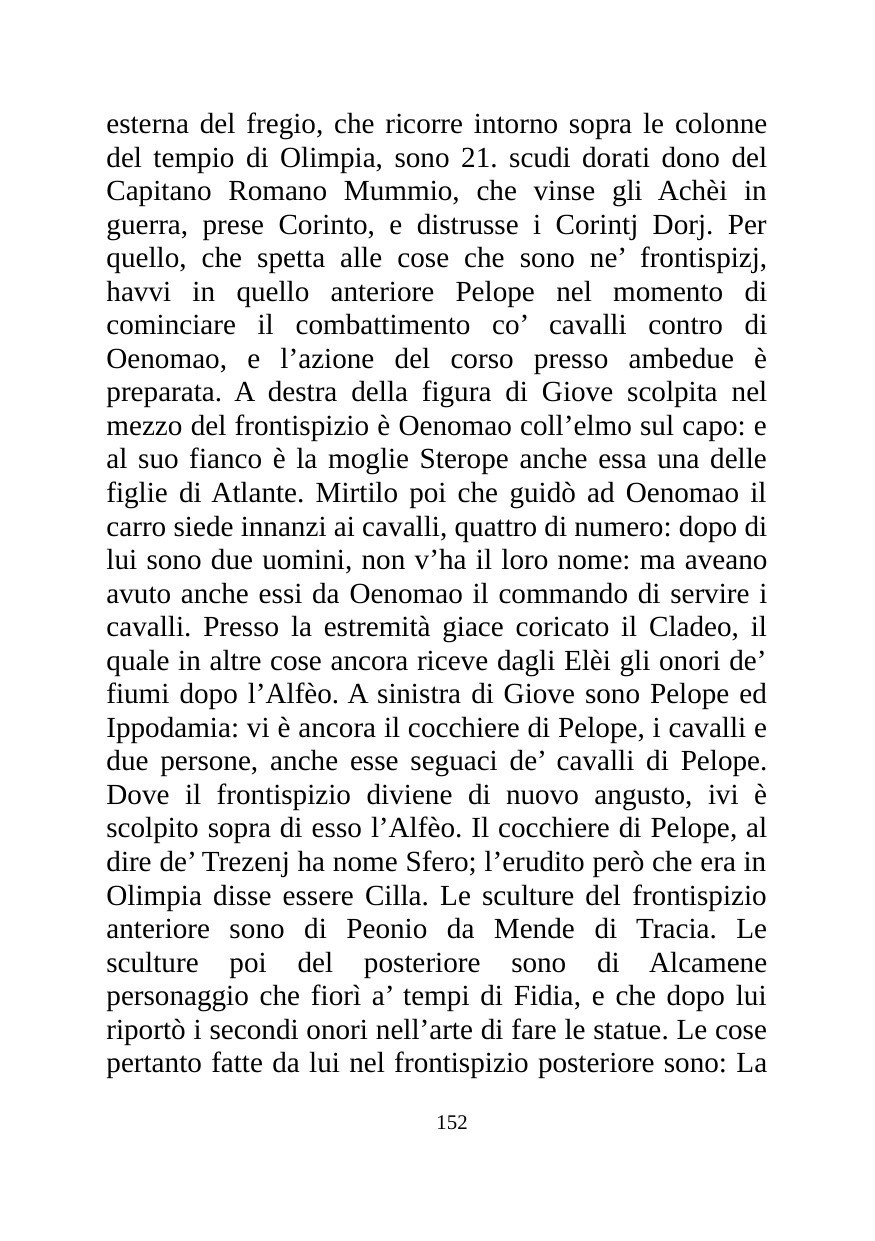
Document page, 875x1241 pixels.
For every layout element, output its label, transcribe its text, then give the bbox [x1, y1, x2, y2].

text esterna del fregio, che ricorre intorno sopra le colonne del tempio di Olimpia, sono 21. scudi dorati dono del Capitano Romano Mummio, che vinse gli Achèi in guerra, prese Corinto, e distrusse i Corintj Dorj. Per quello, che spetta alle cose che sono ne’ frontispizj, havvi in quello anteriore Pelope nel momento di cominciare il combattimento co’ cavalli contro di Oenomao, e l’azione del corso presso ambedue è preparata. A destra della figura di Giove scolpita nel mezzo del frontispizio è Oenomao coll’elmo sul capo: e al suo fianco è la moglie Sterope anche essa una delle figlie di Atlante. Mirtilo poi che guidò ad Oenomao il carro siede innanzi ai cavalli, quattro di numero: dopo di lui sono due uomini, non v’ha il loro nome: ma aveano avuto anche essi da Oenomao il commando di servire i cavalli. Presso la estremità giace coricato il Cladeo, il quale in altre cose ancora riceve dagli Elèi gli onori de’ fiumi dopo l’Alfèo. A sinistra di Giove sono Pelope ed Ippodamia: vi è ancora il cocchiere di Pelope, i cavalli e due persone, anche esse seguaci de’ cavalli di Pelope. Dove il frontispizio diviene di nuovo angusto, ivi è scolpito sopra di esso l’Alfèo. Il cocchiere di Pelope, al dire de’ Trezenj ha nome Sfero; l’erudito però che era in Olimpia disse essere Cilla. Le sculture del frontispizio anteriore sono di Peonio da Mende di Tracia. Le sculture poi del posteriore sono di Alcamene personaggio che fiorì a’ tempi di Fidia, e che dopo lui riportò i secondi onori nell’arte di fare le statue. Le cose pertanto fatte da lui nel frontispizio posteriore sono: La [106, 106, 768, 1079]
